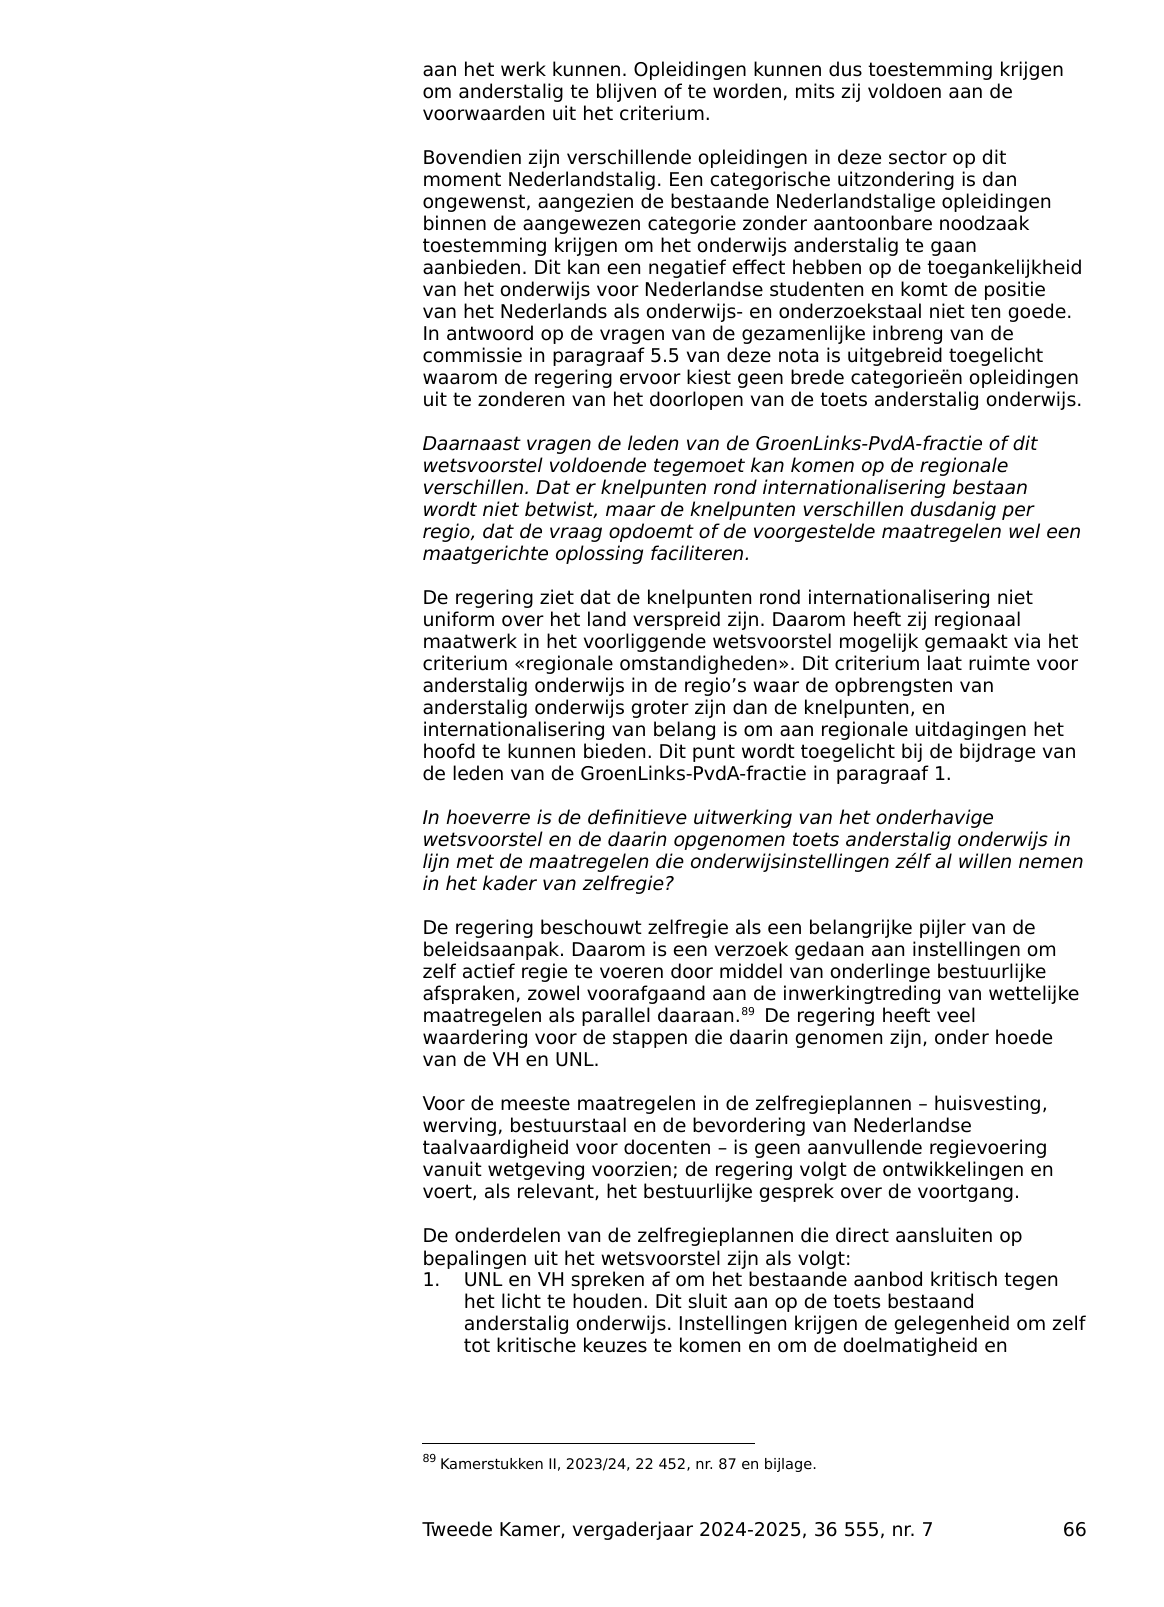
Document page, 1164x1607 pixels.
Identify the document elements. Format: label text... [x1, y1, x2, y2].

text aan het werk kunnen. Opleidingen kunnen dus toestemming krijgen om anderstalig te blijven of te worden, mits zij voldoen aan de voorwaarden uit het criterium. [422, 59, 1087, 125]
text De regering beschouwt zelfregie als een belangrijke pijler van de beleidsaanpak. Daarom is een verzoek gedaan aan instellingen om zelf actief regie te voeren door middel van onderlinge bestuurlijke afspraken, zowel voorafgaand aan de inwerkingtreding van wettelijke maatregelen als parallel daaraan. De regering heeft veel waardering voor de stappen die daarin genomen zijn, onder hoede van de VH en UNL. [422, 917, 1087, 1071]
text Voor de meeste maatregelen in de zelfregieplannen – huisvesting, werving, bestuurstaal en de bevordering van Nederlandse taalvaardigheid voor docenten – is geen aanvullende regievoering vanuit wetgeving voorzien; de regering volgt de ontwikkelingen en voert, als relevant, het bestuurlijke gesprek over de voortgang. [422, 1093, 1087, 1203]
text De onderdelen van de zelfregieplannen die direct aansluiten op bepalingen uit het wetsvoorstel zijn als volgt: [422, 1225, 1087, 1269]
text Daarnaast vragen de leden van de GroenLinks-PvdA-fractie of dit wetsvoorstel voldoende tegemoet kan komen op de regionale verschillen. Dat er knelpunten rond internationalisering bestaan wordt niet betwist, maar de knelpunten verschillen dusdanig per regio, dat de vraag opdoemt of de voorgestelde maatregelen wel een maatgerichte oplossing faciliteren. [422, 433, 1087, 565]
text 1. UNL en VH spreken af om het bestaande aanbod kritisch tegen het licht te houden. Dit sluit aan op de toets bestaand anderstalig onderwijs. Instellingen krijgen de gelegenheid om zelf tot kritische keuzes te komen en om de doelmatigheid en [422, 1269, 1087, 1357]
text Kamerstukken II, 2023/24, 22 452, nr. 87 en bijlage. [422, 1452, 1087, 1474]
text De regering ziet dat de knelpunten rond internationalisering niet uniform over het land verspreid zijn. Daarom heeft zij regionaal maatwerk in het voorliggende wetsvoorstel mogelijk gemaakt via het criterium «regionale omstandigheden». Dit criterium laat ruimte voor anderstalig onderwijs in de regio’s waar de opbrengsten van anderstalig onderwijs groter zijn dan de knelpunten, en internationalisering van belang is om aan regionale uitdagingen het hoofd te kunnen bieden. Dit punt wordt toegelicht bij de bijdrage van de leden van de GroenLinks-PvdA-fractie in paragraaf 1. [422, 587, 1087, 785]
text In hoeverre is de definitieve uitwerking van het onderhavige wetsvoorstel en de daarin opgenomen toets anderstalig onderwijs in lijn met de maatregelen die onderwijsinstellingen zélf al willen nemen in het kader van zelfregie? [422, 807, 1087, 895]
text Bovendien zijn verschillende opleidingen in deze sector op dit moment Nederlandstalig. Een categorische uitzondering is dan ongewenst, aangezien de bestaande Nederlandstalige opleidingen binnen de aangewezen categorie zonder aantoonbare noodzaak toestemming krijgen om het onderwijs anderstalig te gaan aanbieden. Dit kan een negatief effect hebben op de toegankelijkheid van het onderwijs voor Nederlandse studenten en komt de positie van het Nederlands als onderwijs- en onderzoekstaal niet ten goede. In antwoord op de vragen van de gezamenlijke inbreng van de commissie in paragraaf 5.5 van deze nota is uitgebreid toegelicht waarom de regering ervoor kiest geen brede categorieën opleidingen uit te zonderen van het doorlopen van de toets anderstalig onderwijs. [422, 147, 1087, 411]
